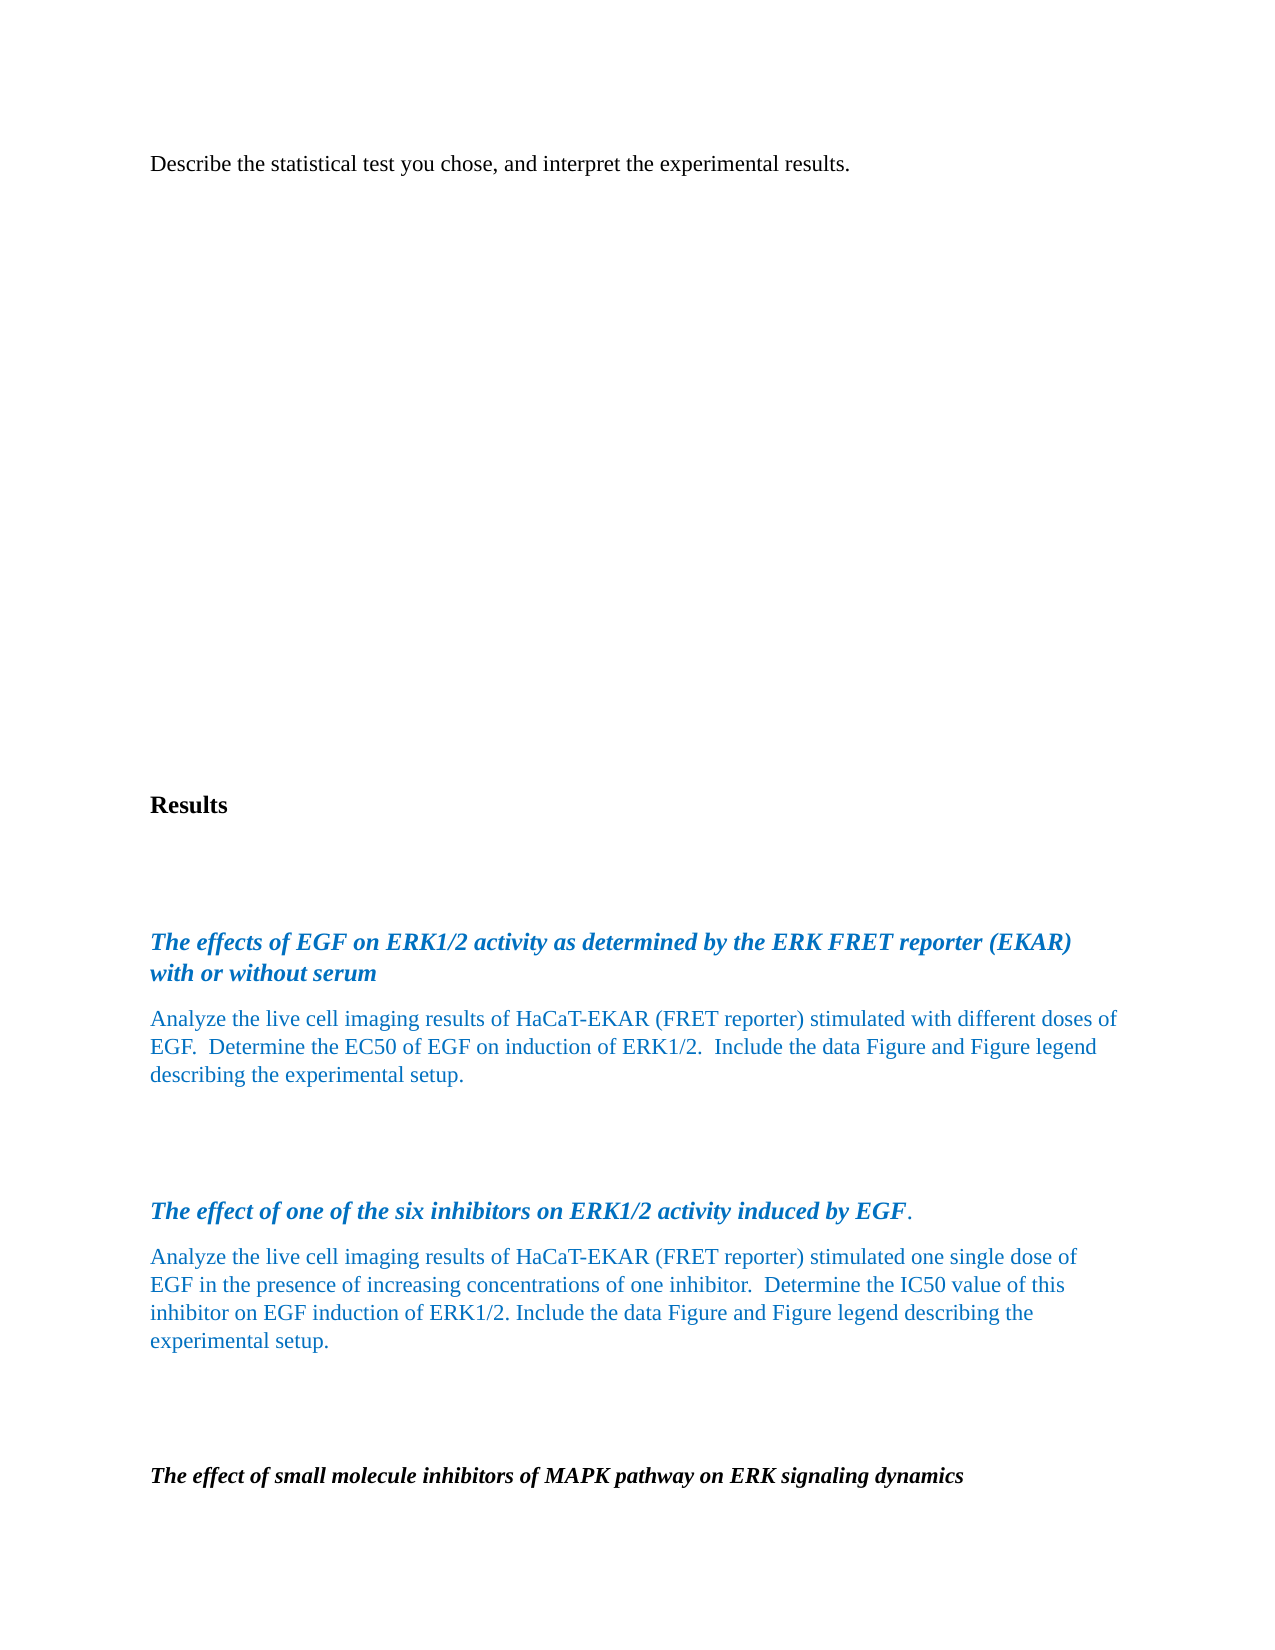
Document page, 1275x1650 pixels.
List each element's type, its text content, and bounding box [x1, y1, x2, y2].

text Analyze the live cell imaging results of HaCaT-EKAR (FRET reporter) stimulated one single dose of EGF in the presence of increasing concentrations of one inhibitor. Determine the IC50 value of this inhibitor on EGF induction of ERK1/2. Include the data Figure and Figure legend describing the experimental setup. [150, 1243, 1125, 1354]
text Results [150, 790, 1125, 819]
text Describe the statistical test you chose, and interpret the experimental results. [150, 150, 1125, 176]
text The effect of one of the six inhibitors on ERK1/2 activity induced by EGF. [150, 1196, 1125, 1224]
text The effects of EGF on ERK1/2 activity as determined by the ERK FRET reporter (EKAR) with or without serum [150, 927, 1125, 987]
text The effect of small molecule inhibitors of MAPK pathway on ERK signaling dynamics [150, 1462, 1125, 1488]
text Analyze the live cell imaging results of HaCaT-EKAR (FRET reporter) stimulated with different doses of EGF. Determine the EC50 of EGF on induction of ERK1/2. Include the data Figure and Figure legend describing the experimental setup. [150, 1005, 1125, 1088]
